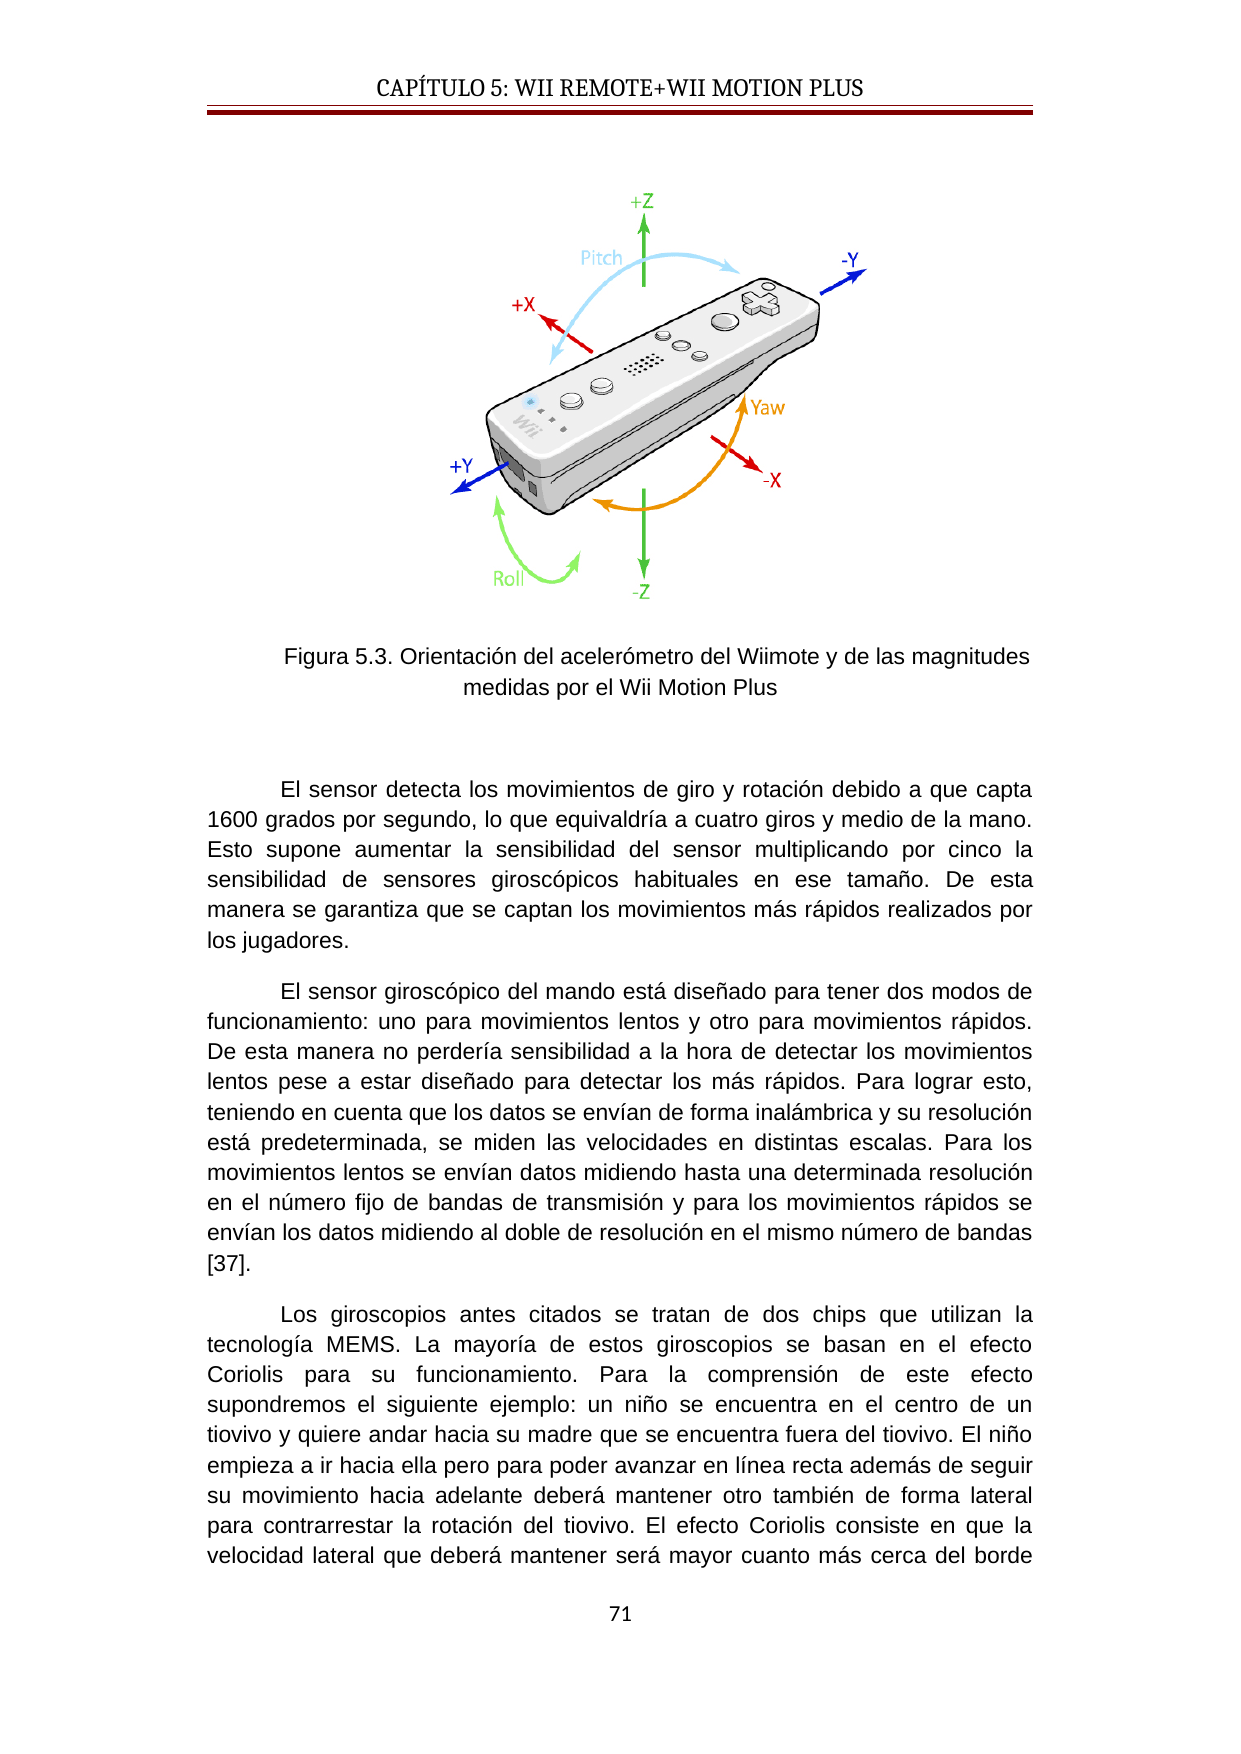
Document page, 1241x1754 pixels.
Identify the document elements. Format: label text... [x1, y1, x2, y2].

text Los giroscopios antes citados se tratan de dos chips que utilizan la tecnología MEMS. La mayoría de estos giroscopios se basan en el efecto Coriolis para su funcionamiento. Para la comprensión de este efecto supondremos el siguiente ejemplo: un niño se encuentra en el centro de un tiovivo y quiere andar hacia su madre que se encuentra fuera del tiovivo. El niño empieza a ir hacia ella pero para poder avanzar en línea recta además de seguir su movimiento hacia adelante deberá mantener otro también de forma lateral para contrarrestar la rotación del tiovivo. El efecto Coriolis consiste en que la velocidad lateral que deberá mantener será mayor cuanto más cerca del borde [207, 1301, 1033, 1568]
text El sensor giroscópico del mando está diseñado para tener dos modos de funcionamiento: uno para movimientos lentos y otro para movimientos rápidos. De esta manera no perdería sensibilidad a la hora de detectar los movimientos lentos pese a estar diseñado para detectar los más rápidos. Para lograr esto, teniendo en cuenta que los datos se envían de forma inalámbrica y su resolución está predeterminada, se miden las velocidades en distintas escalas. Para los movimientos lentos se envían datos midiendo hasta una determinada resolución en el número fijo de bandas de transmisión y para los movimientos rápidos se envían los datos midiendo al doble de resolución en el mismo número de bandas [37]. [207, 978, 1033, 1276]
picture [443, 186, 871, 610]
text Figura 5.3. Orientación del acelerómetro del Wiimote y de las magnitudes medidas por el Wii Motion Plus [207, 643, 1033, 700]
text El sensor detecta los movimientos de giro y rotación debido a que capta 1600 grados por segundo, lo que equivaldría a cuatro giros y medio de la mano. Esto supone aumentar la sensibilidad del sensor multiplicando por cinco la sensibilidad de sensores giroscópicos habituales en ese tamaño. De esta manera se garantiza que se captan los movimientos más rápidos realizados por los jugadores. [207, 776, 1033, 953]
